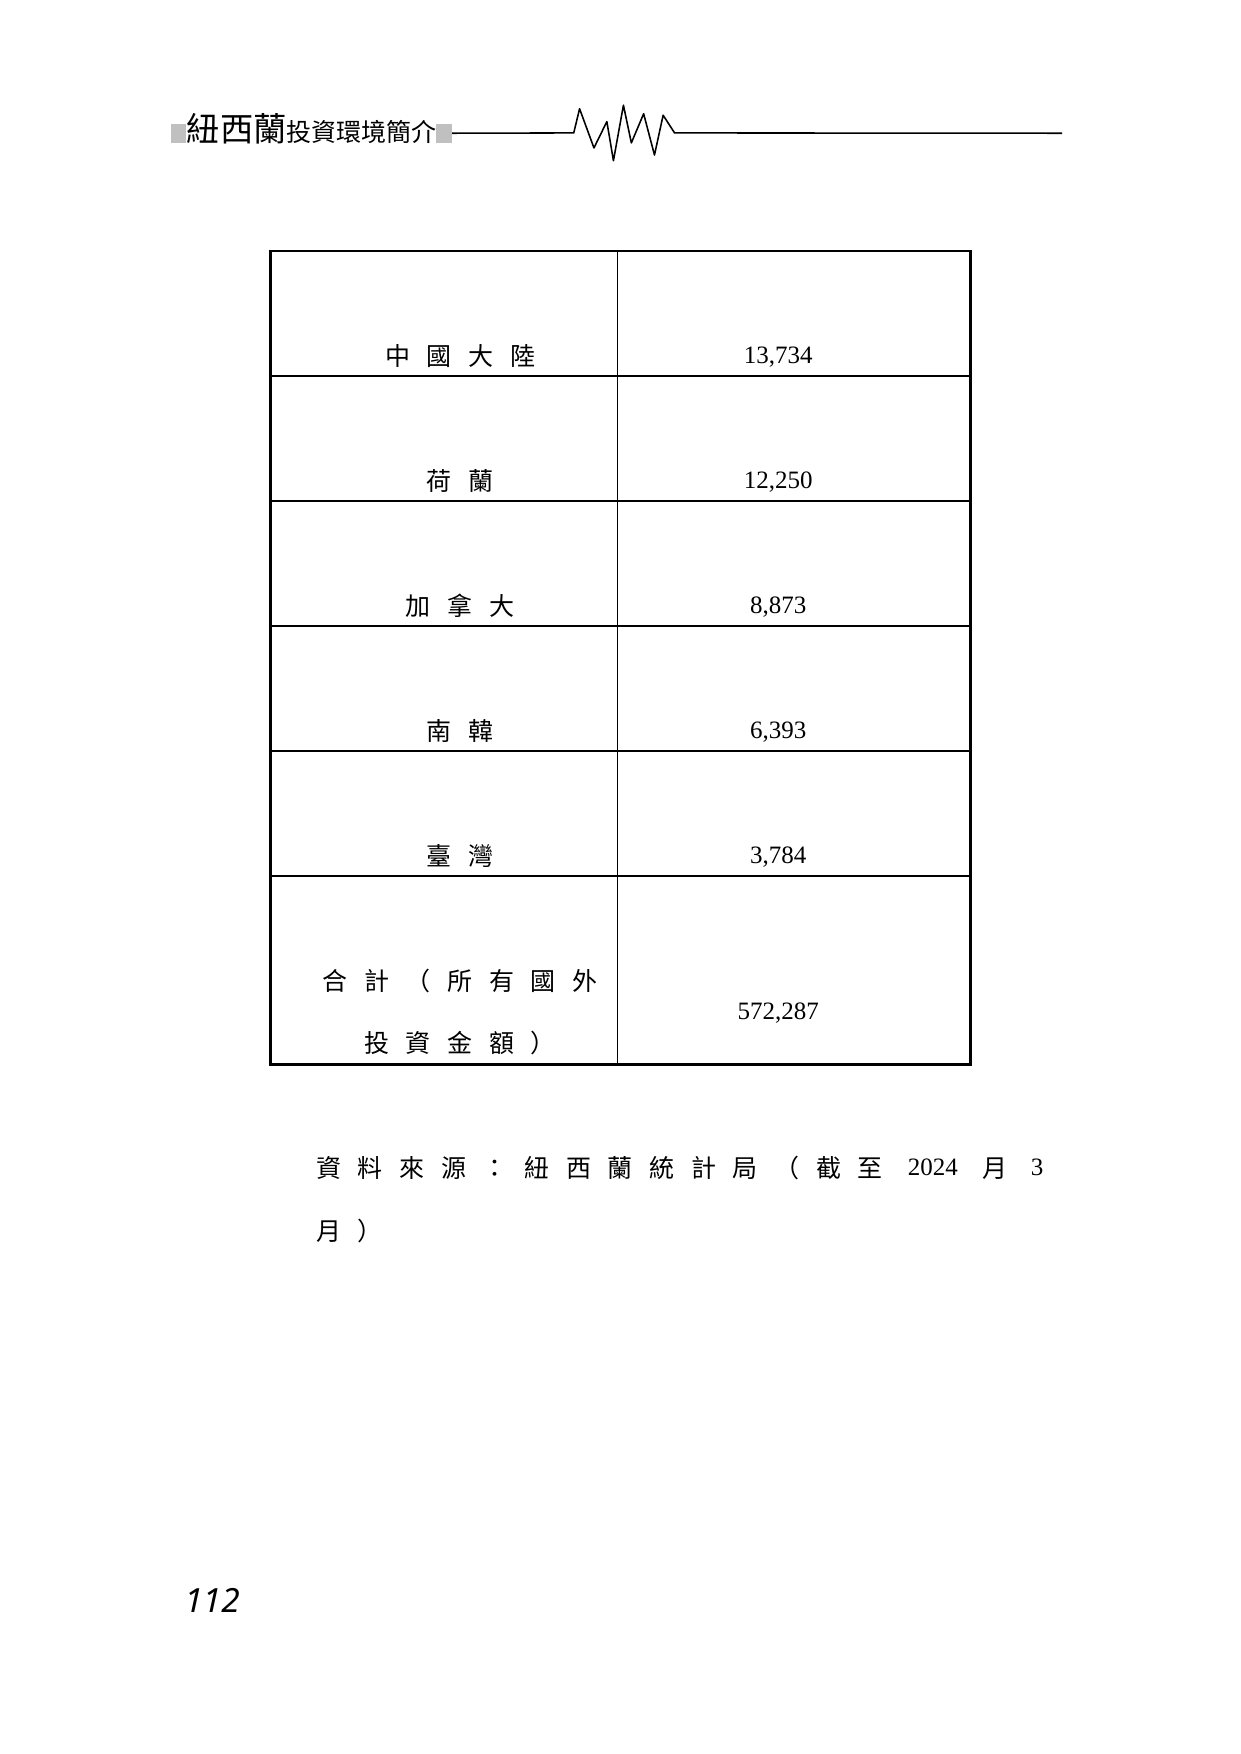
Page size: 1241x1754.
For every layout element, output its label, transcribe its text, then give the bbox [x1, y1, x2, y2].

text 資料來源：紐西蘭統計局（截至2024月3月） [269, 1125, 1058, 1250]
table_cell 12,250 [618, 377, 969, 500]
table_cell 8,873 [618, 502, 969, 625]
table_cell 13,734 [618, 252, 969, 375]
table_cell 3,784 [618, 752, 969, 875]
table_cell 合計（所有國外投資金額） [272, 877, 617, 1063]
table_cell 加拿大 [272, 502, 617, 625]
table_cell 6,393 [618, 627, 969, 750]
table_cell 572,287 [618, 877, 969, 1063]
table_cell 臺灣 [272, 752, 617, 875]
table_cell 荷蘭 [272, 377, 617, 500]
table_cell 南韓 [272, 627, 617, 750]
table_cell 中國大陸 [272, 252, 617, 375]
